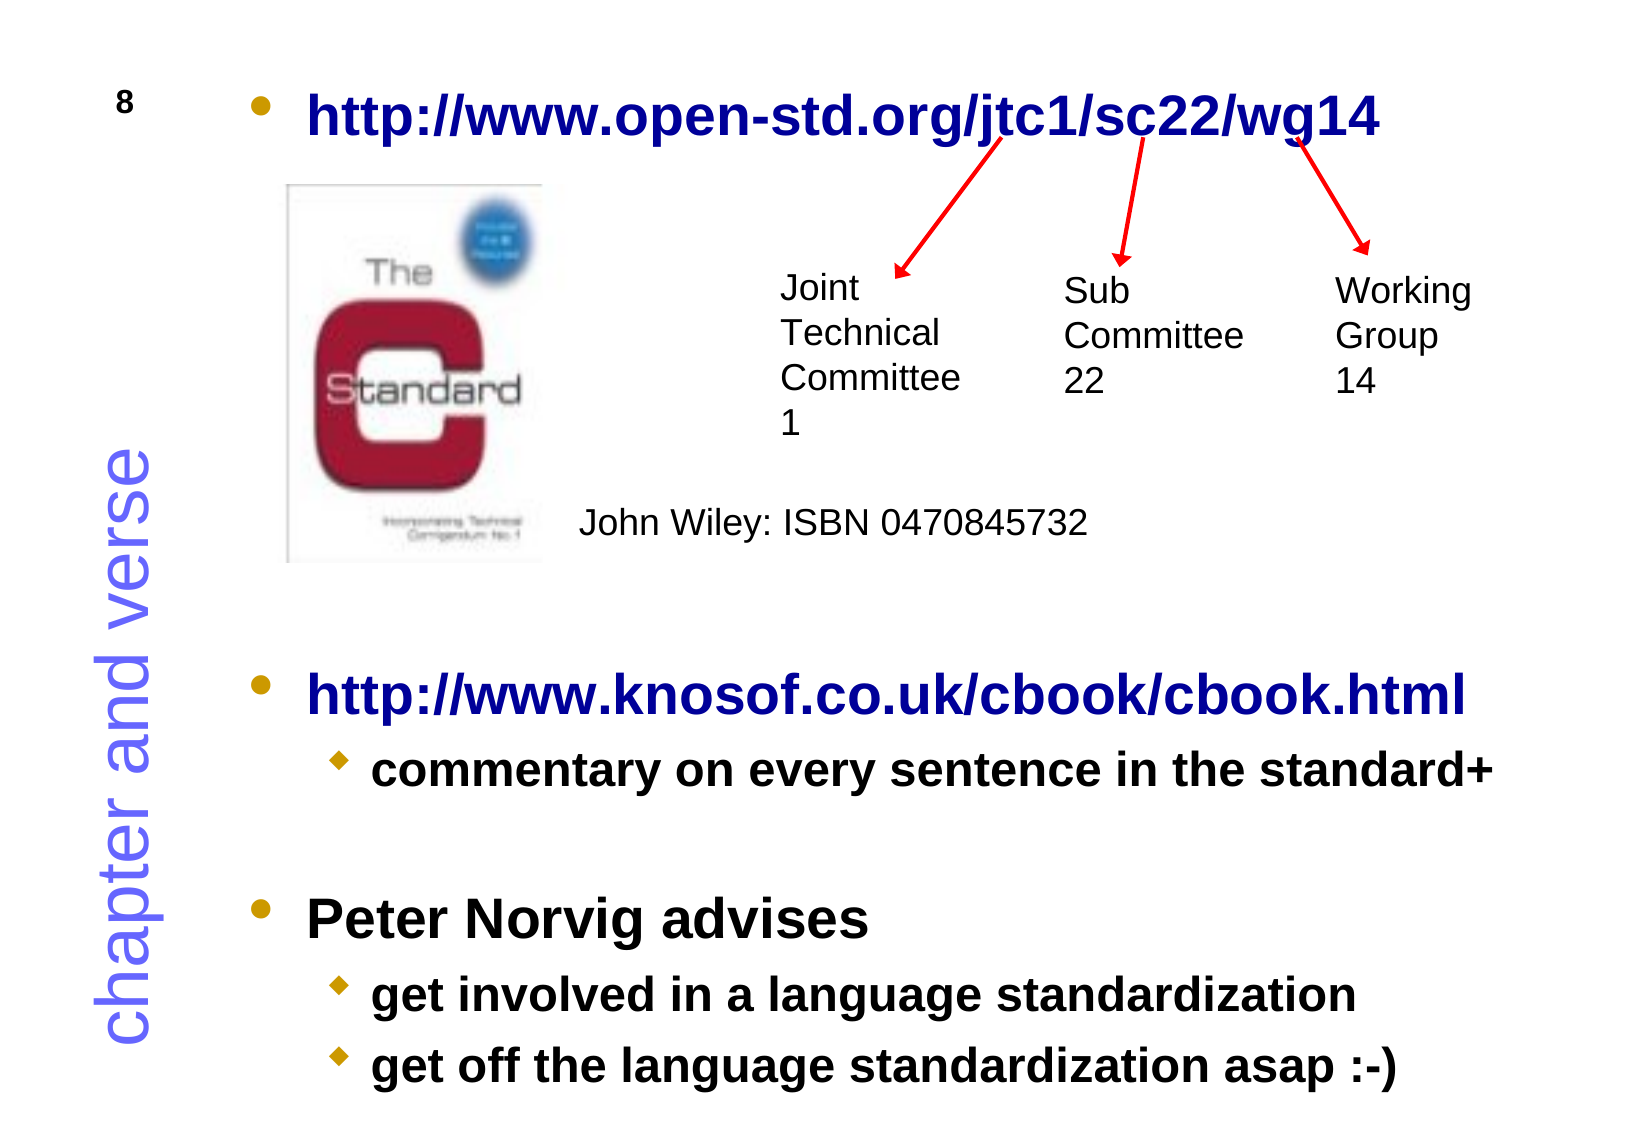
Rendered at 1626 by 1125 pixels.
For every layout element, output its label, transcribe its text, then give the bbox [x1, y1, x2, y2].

title chapter and verse [50, 187, 188, 1063]
text_box John Wiley: ISBN 0470845732 [564, 490, 1439, 552]
text_box Sub Committee 22 [1048, 258, 1320, 410]
picture [257, 184, 573, 563]
text_box Joint Technical Committee 1 [765, 255, 1038, 451]
text_box Working Group 14 [1320, 258, 1593, 410]
list http://www.open-std.org/jtc1/sc22/wg14 http://www.knosof.co.uk/cbook/cbook.html commentary on every sentence in the standard+ Peter Norvig advises get involved in a language standardization get off the language standardization asap :-) [236, 70, 1565, 1105]
